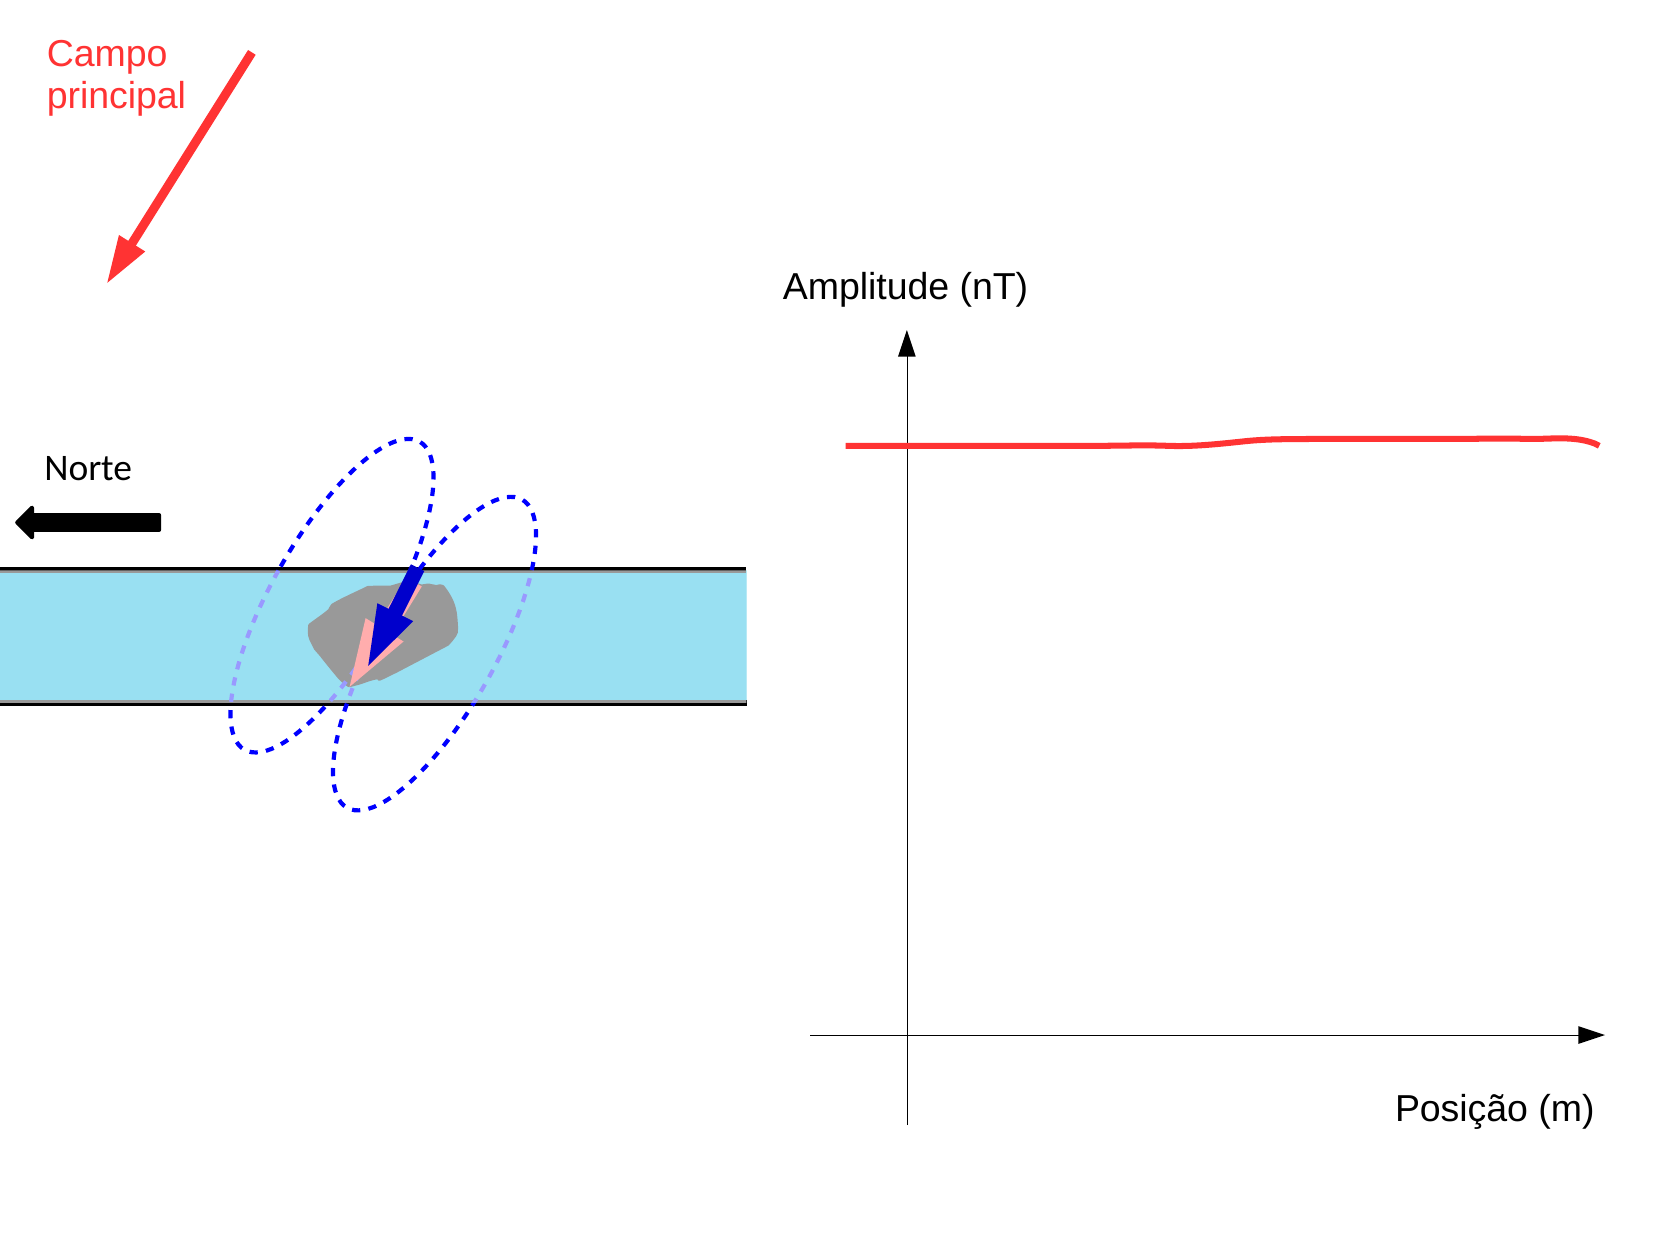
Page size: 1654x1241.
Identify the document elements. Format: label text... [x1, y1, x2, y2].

text_box Amplitude (nT) [768, 258, 1044, 316]
text_box Norte [17, 435, 160, 496]
text_box Campo principal [32, 25, 257, 124]
text_box Posição (m) [1380, 1080, 1610, 1137]
text_box [17, 507, 160, 538]
text_box [0, 570, 747, 703]
